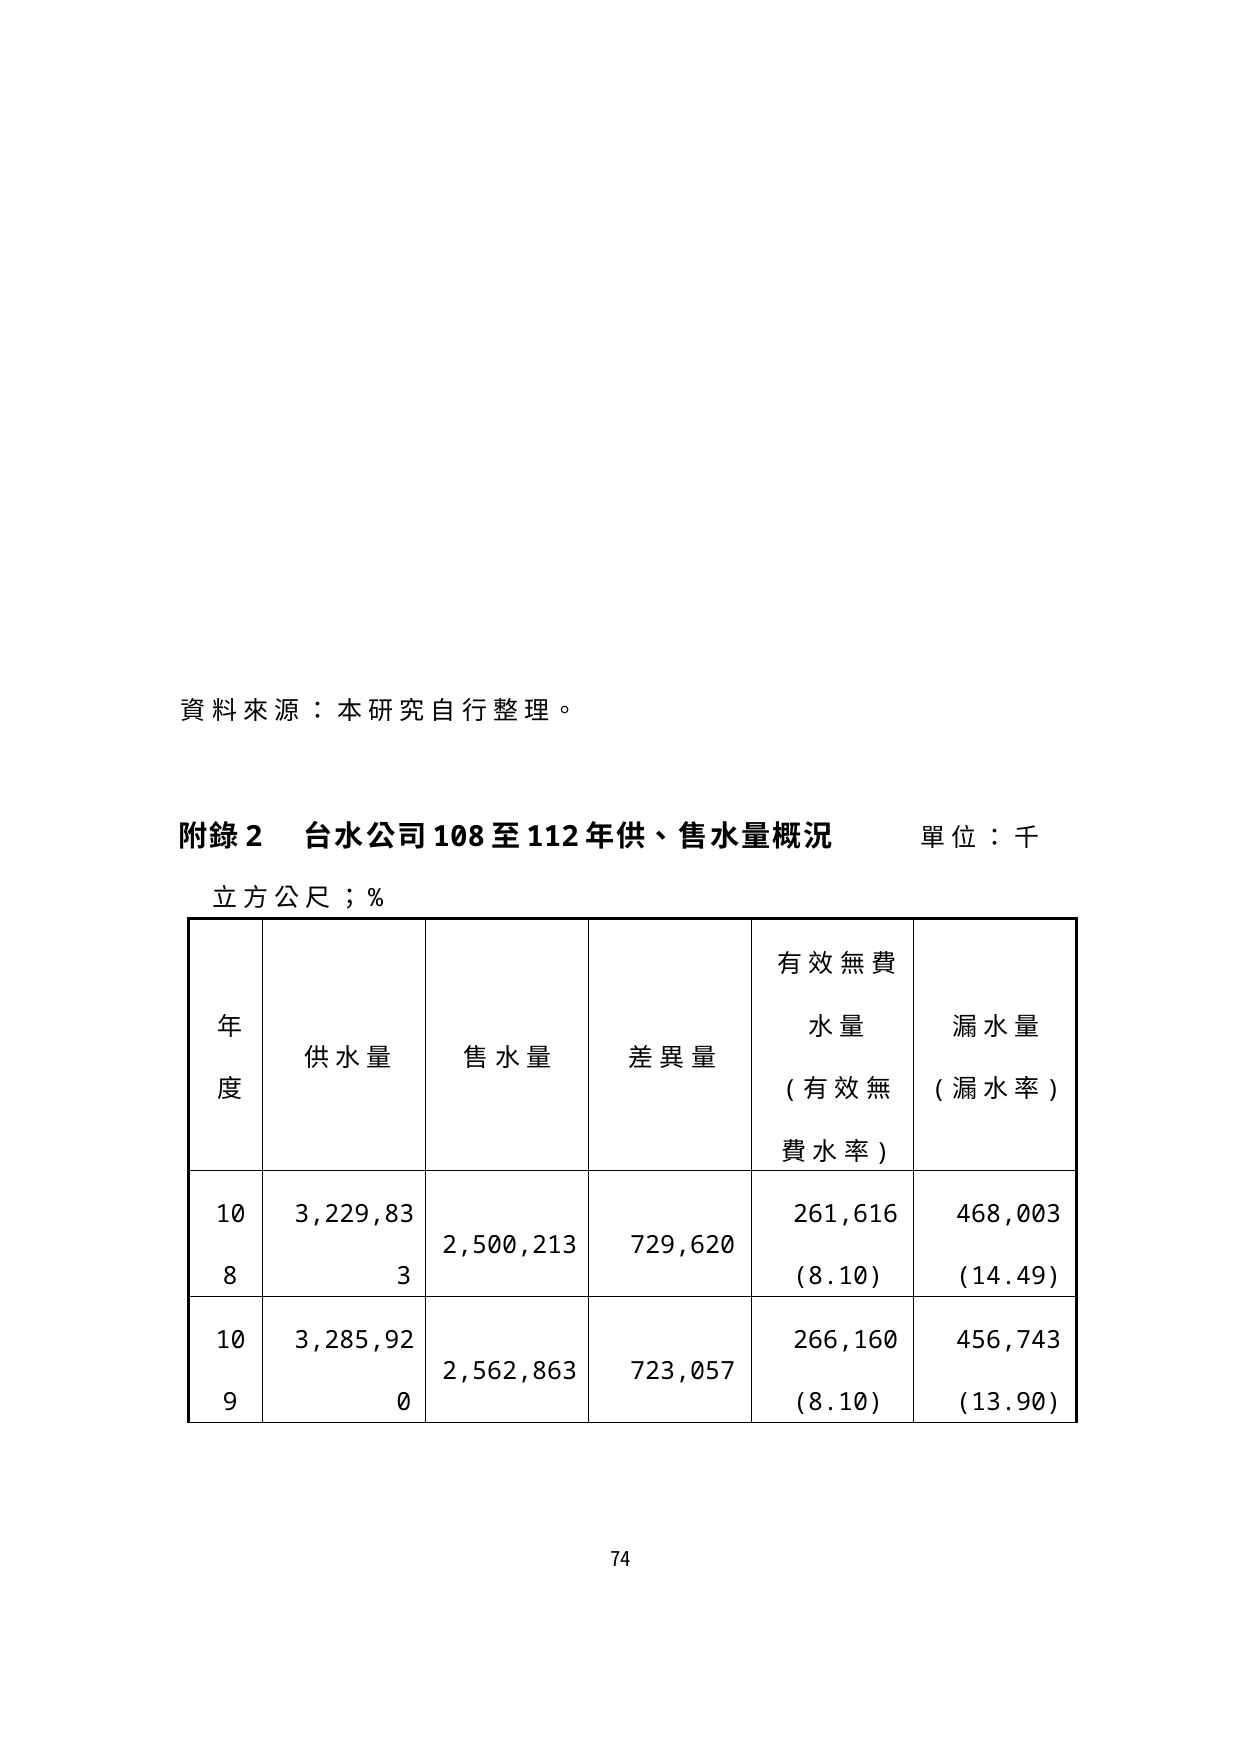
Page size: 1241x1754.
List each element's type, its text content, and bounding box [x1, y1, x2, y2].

text 附錄2 台水公司108至112年供、售水量概況 單位：千立方公尺；% [177, 792, 1063, 917]
table_header 漏水量 (漏水率) [914, 920, 1075, 1170]
table_cell 468,003 (14.49) [914, 1171, 1075, 1296]
table_header 有效無費水量 (有效無費水率) [752, 920, 913, 1170]
table_cell 2,562,863 [426, 1297, 588, 1422]
table_cell 108 [190, 1171, 262, 1296]
table_header 差異量 [589, 920, 751, 1170]
table_cell 3,229,833 [263, 1171, 425, 1296]
table_cell 3,285,920 [263, 1297, 425, 1422]
table_header 年度 [190, 920, 262, 1170]
table_header 售水量 [426, 920, 588, 1170]
table_cell 261,616 (8.10) [752, 1171, 913, 1296]
text 資料來源：本研究自行整理。 [177, 667, 1063, 729]
table_cell 2,500,213 [426, 1171, 588, 1296]
table_cell 723,057 [589, 1297, 751, 1422]
table_cell 266,160 (8.10) [752, 1297, 913, 1422]
table_cell 109 [190, 1297, 262, 1422]
table_header 供水量 [263, 920, 425, 1170]
table_cell 456,743 (13.90) [914, 1297, 1075, 1422]
table_cell 729,620 [589, 1171, 751, 1296]
